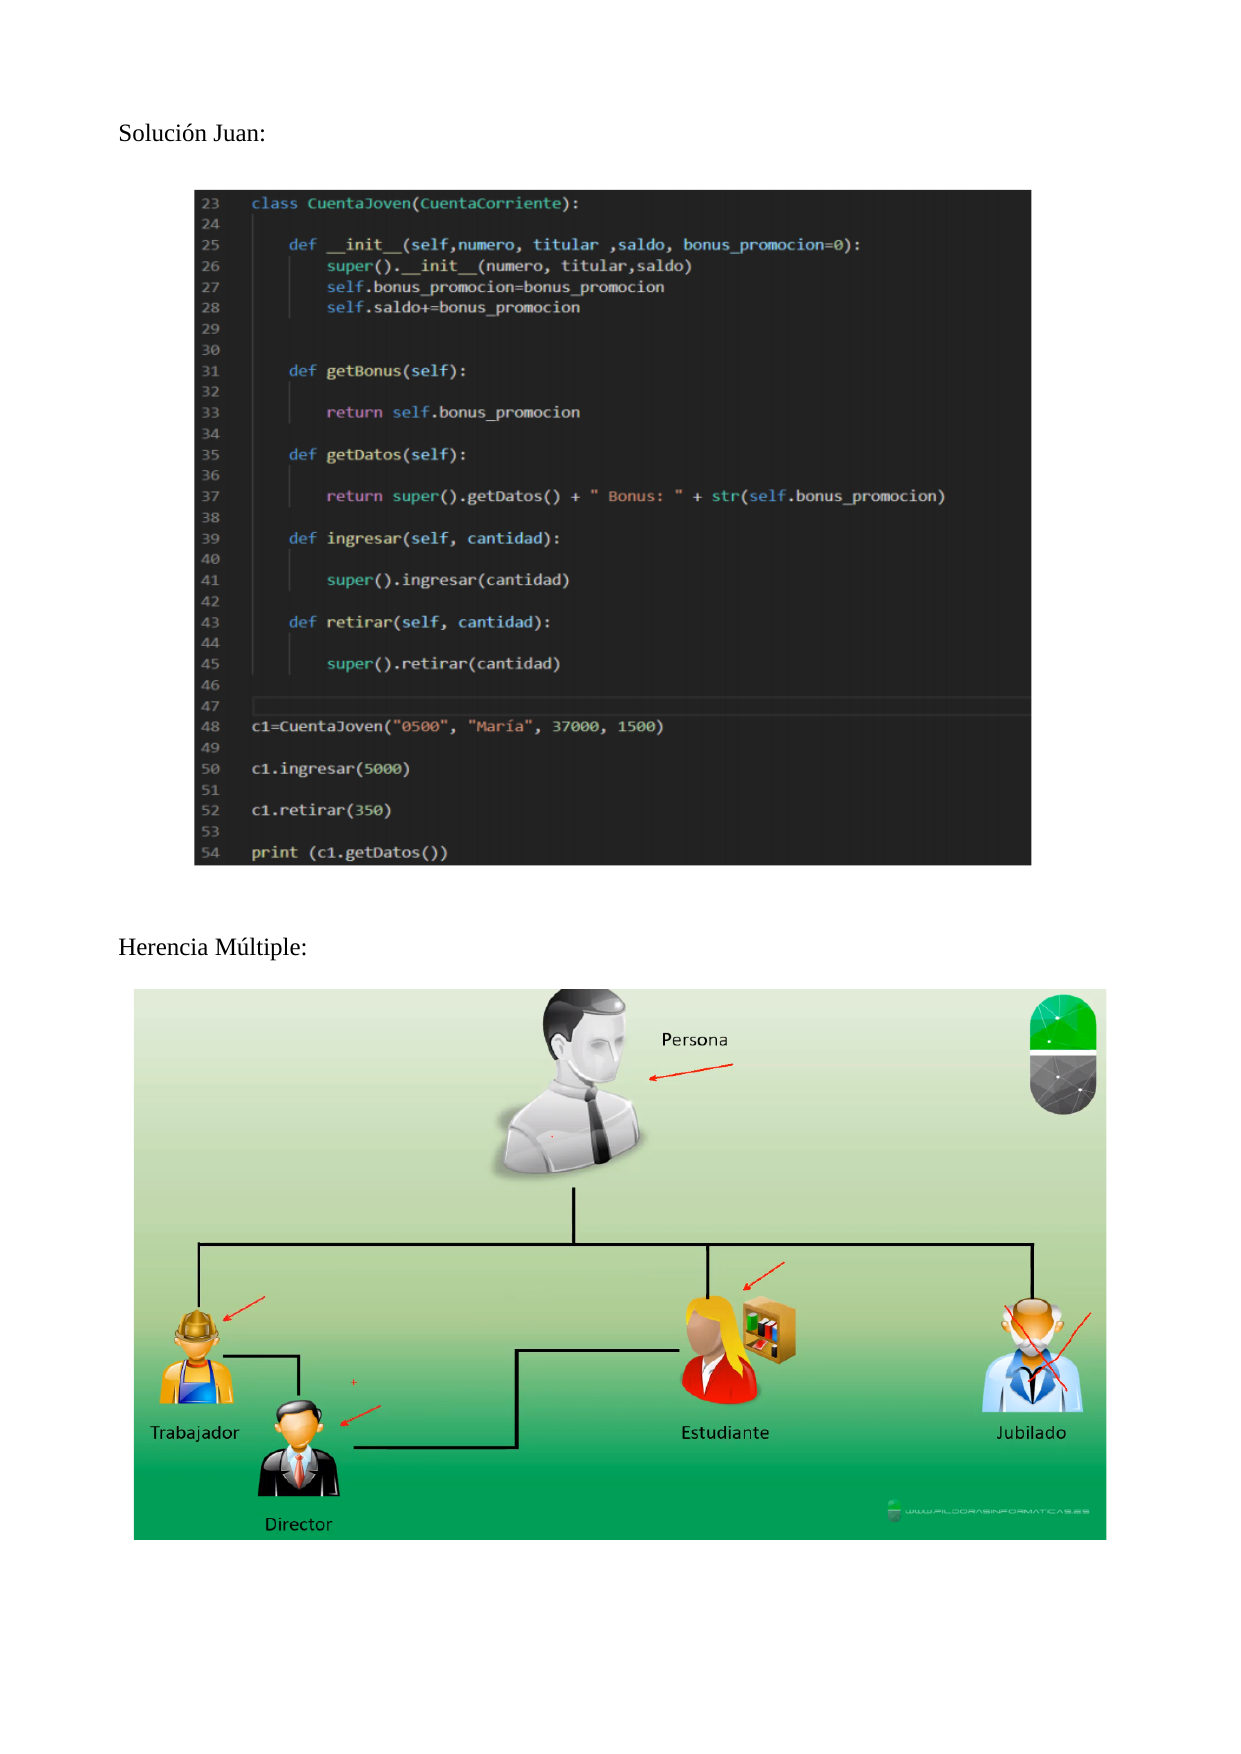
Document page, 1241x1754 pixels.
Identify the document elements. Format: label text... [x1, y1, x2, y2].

picture [133, 989, 1107, 1540]
picture [185, 175, 1055, 875]
text Herencia Múltiple: [118, 932, 1122, 960]
text Solución Juan: [118, 118, 1122, 147]
